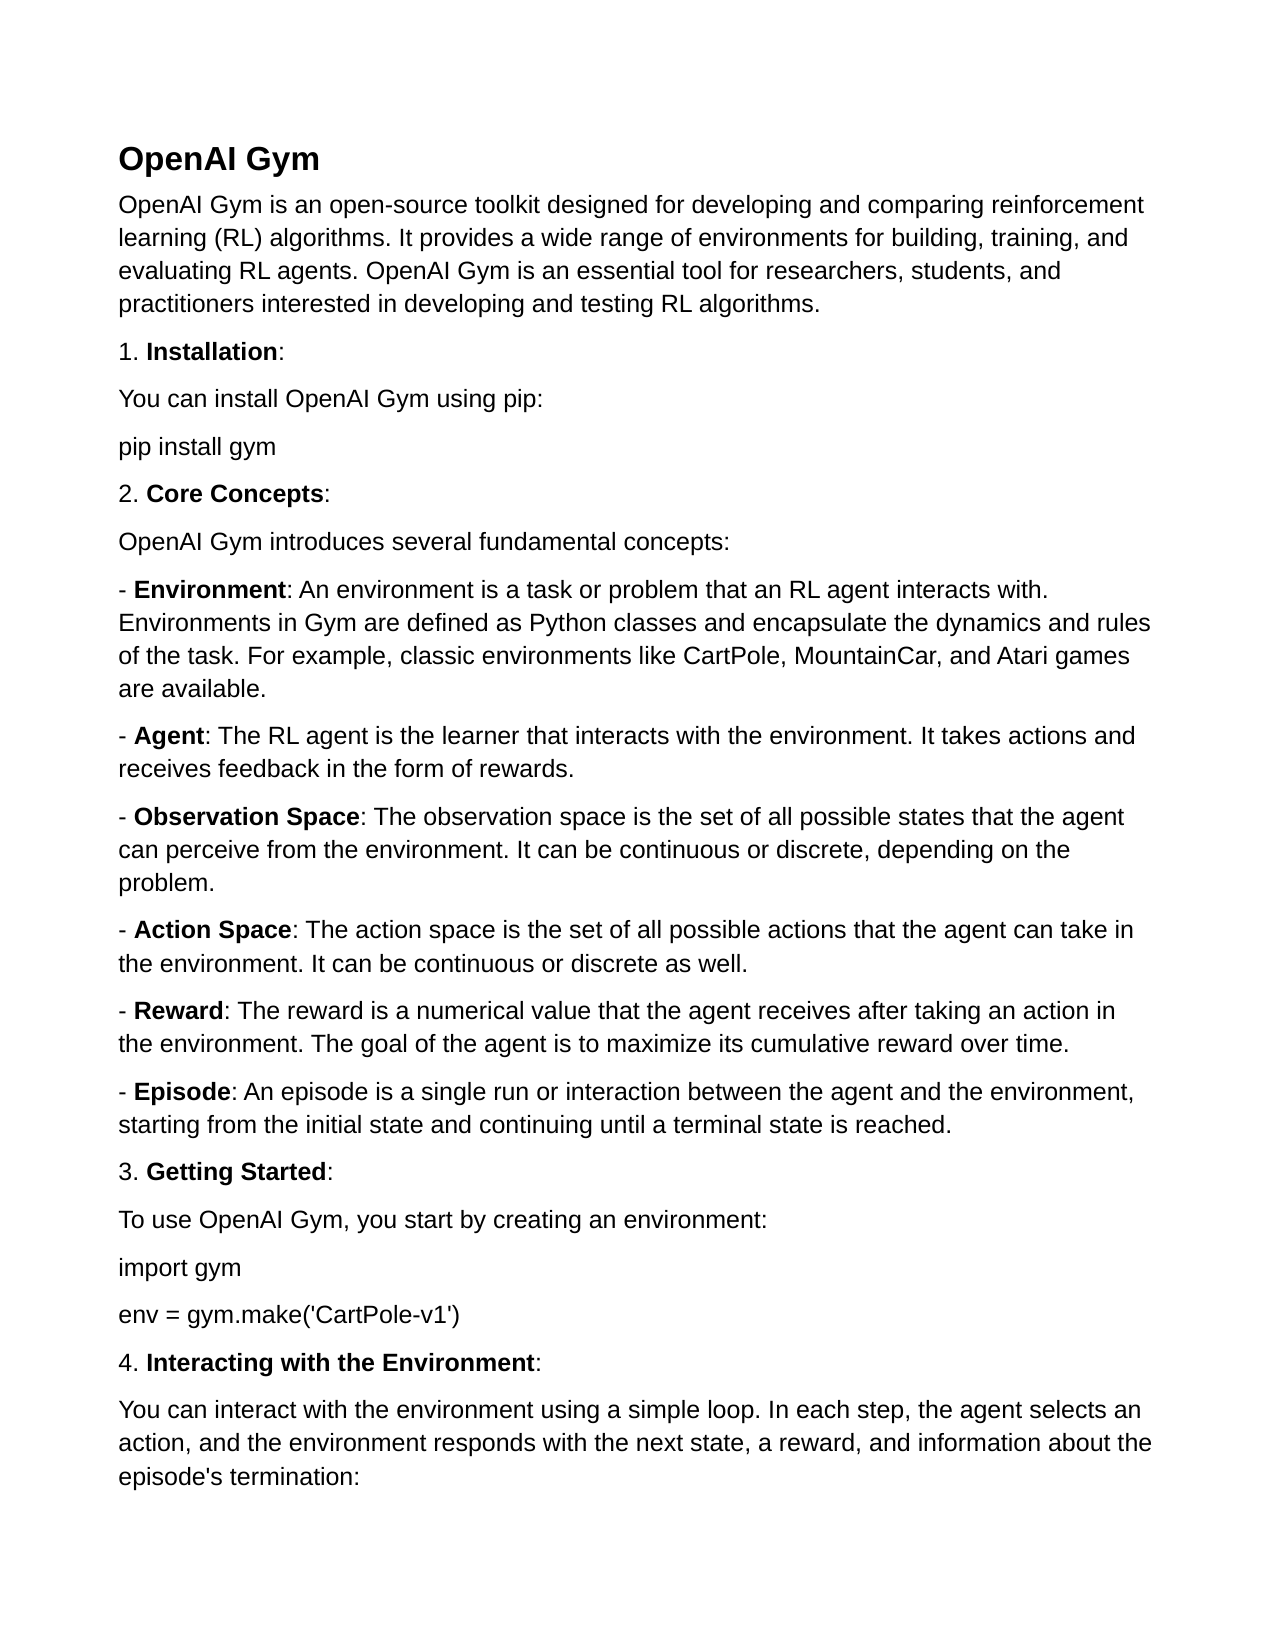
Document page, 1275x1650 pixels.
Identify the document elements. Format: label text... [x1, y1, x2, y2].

text env = gym.make('CartPole-v1') [118, 1300, 1157, 1329]
text 2. Core Concepts: [118, 479, 1157, 508]
text 1. Installation: [118, 337, 1157, 365]
text You can interact with the environment using a simple loop. In each step, the agent selects an action, and the environment responds with the next state, a reward, and information about the episode's termination: [118, 1395, 1157, 1490]
text - Observation Space: The observation space is the set of all possible states that the agent can perceive from the environment. It can be continuous or discrete, depending on the problem. [118, 802, 1157, 897]
text pip install gym [118, 432, 1157, 461]
text You can install OpenAI Gym using pip: [118, 384, 1157, 413]
text OpenAI Gym is an open-source toolkit designed for developing and comparing reinforcement learning (RL) algorithms. It provides a wide range of environments for building, training, and evaluating RL agents. OpenAI Gym is an essential tool for researchers, students, and practitioners interested in developing and testing RL algorithms. [118, 190, 1157, 318]
text To use OpenAI Gym, you start by creating an environment: [118, 1205, 1157, 1234]
text - Episode: An episode is a single run or interaction between the agent and the environment, starting from the initial state and continuing until a terminal state is reached. [118, 1077, 1157, 1138]
text 4. Interacting with the Environment: [118, 1348, 1157, 1377]
text - Agent: The RL agent is the learner that interacts with the environment. It takes actions and receives feedback in the form of rewards. [118, 721, 1157, 783]
text import gym [118, 1253, 1157, 1281]
text - Environment: An environment is a task or problem that an RL agent interacts with. Environments in Gym are defined as Python classes and encapsulate the dynamics and rules of the task. For example, classic environments like CartPole, MountainCar, and Atari games are available. [118, 574, 1157, 702]
text - Reward: The reward is a numerical value that the agent receives after taking an action in the environment. The goal of the agent is to maximize its cumulative reward over time. [118, 996, 1157, 1058]
subtitle OpenAI Gym [118, 139, 1157, 177]
text OpenAI Gym introduces several fundamental concepts: [118, 527, 1157, 556]
text - Action Space: The action space is the set of all possible actions that the agent can take in the environment. It can be continuous or discrete as well. [118, 916, 1157, 977]
text 3. Getting Started: [118, 1157, 1157, 1186]
